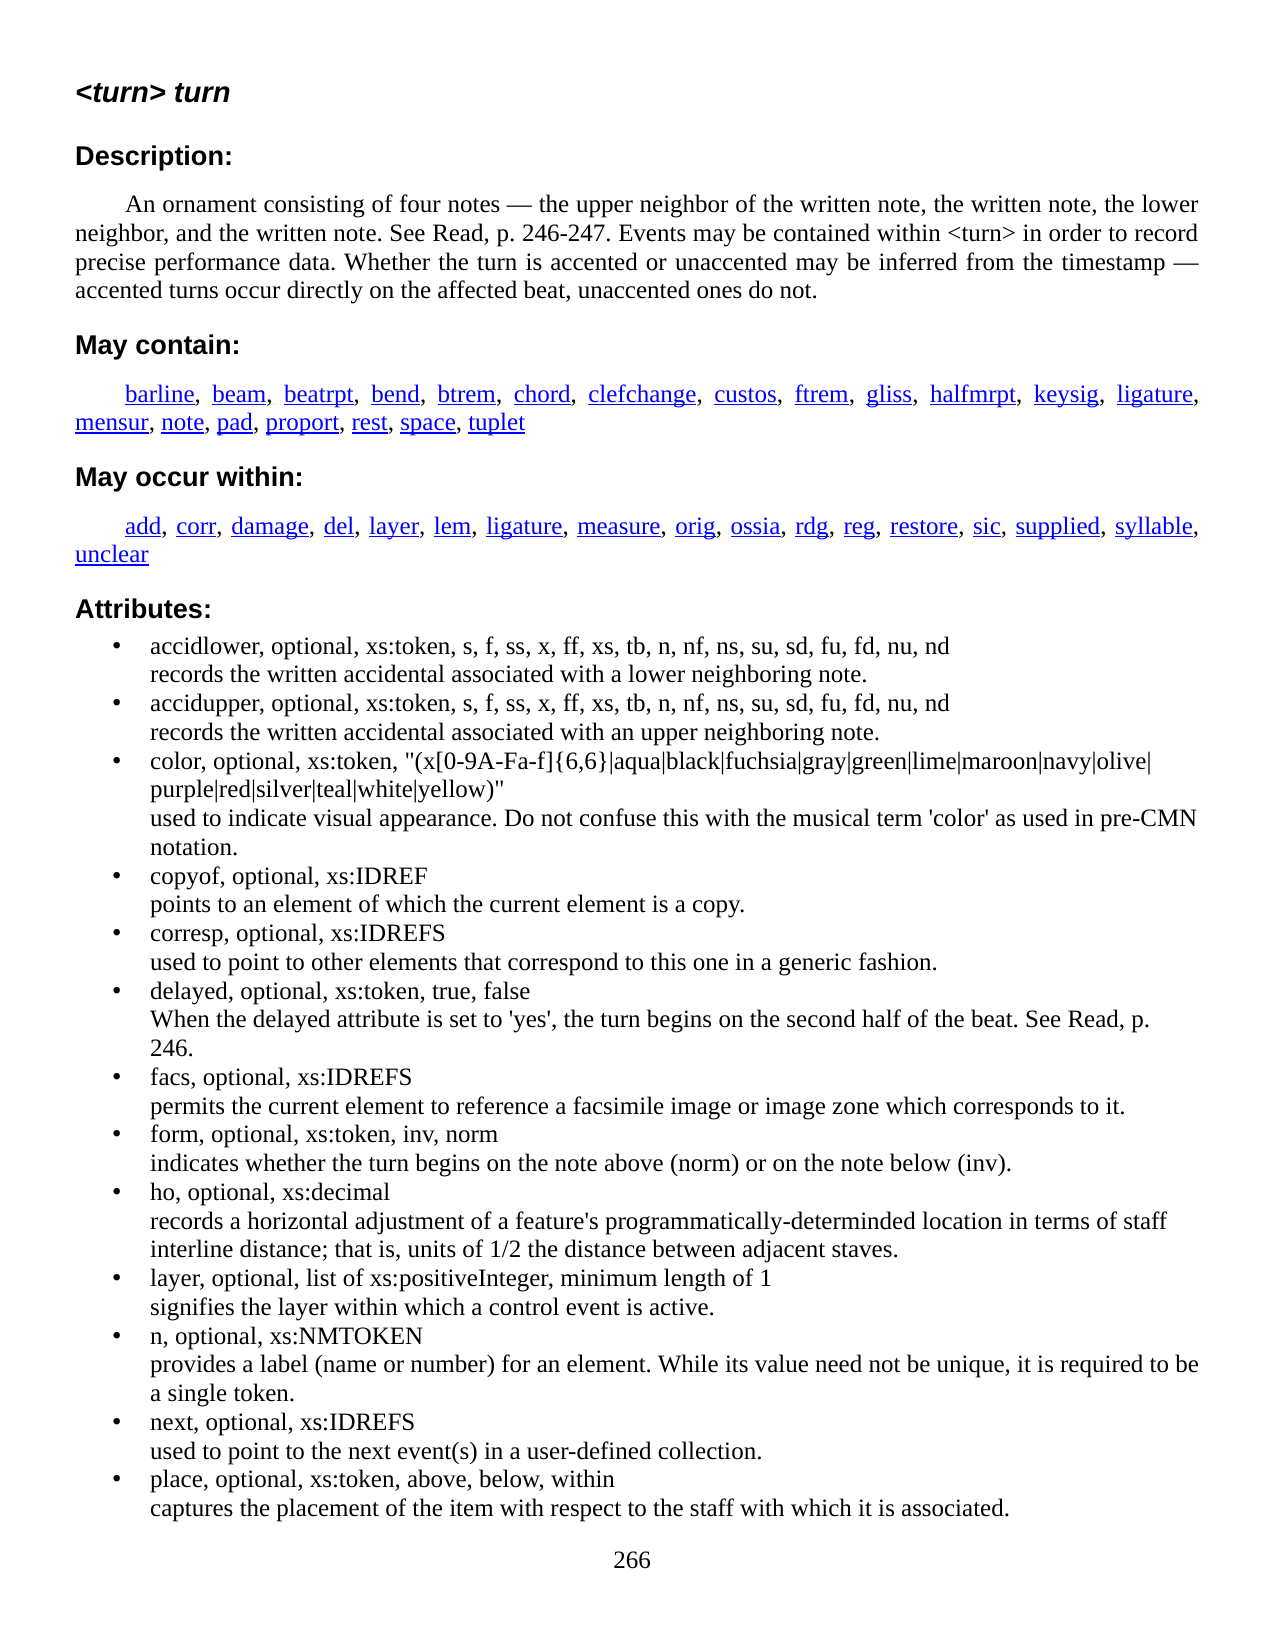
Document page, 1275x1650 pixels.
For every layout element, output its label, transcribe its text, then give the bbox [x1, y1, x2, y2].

list n, optional, xs:NMTOKEN provides a label (name or number) for an element. While its value need not be unique, it is required to be a single token. [112, 1321, 1200, 1407]
subtitle Description: [75, 140, 1200, 171]
text barline, beam, beatrpt, bend, btrem, chord, clefchange, custos, ftrem, gliss, halfmrpt, keysig, ligature, mensur, note, pad, proport, rest, space, tuplet [75, 379, 1200, 436]
list accidlower, optional, xs:token, s, f, ss, x, ff, xs, tb, n, nf, ns, su, sd, fu, fd, nu, nd records the written accidental associated with a lower neighboring note. [112, 631, 1200, 688]
subtitle May contain: [75, 329, 1200, 361]
list delayed, optional, xs:token, true, false When the delayed attribute is set to 'yes', the turn begins on the second half of the beat. See Read, p. 246. [112, 976, 1200, 1062]
list layer, optional, list of xs:positiveInteger, minimum length of 1 signifies the layer within which a control event is active. [112, 1263, 1200, 1321]
subtitle Attributes: [75, 593, 1200, 624]
text add, corr, damage, del, layer, lem, ligature, measure, orig, ossia, rdg, reg, restore, sic, supplied, syllable, unclear [75, 511, 1200, 568]
list form, optional, xs:token, inv, norm indicates whether the turn begins on the note above (norm) or on the note below (inv). [112, 1119, 1200, 1177]
list corresp, optional, xs:IDREFS used to point to other elements that correspond to this one in a generic fashion. [112, 918, 1200, 976]
text An ornament consisting of four notes — the upper neighbor of the written note, the written note, the lower neighbor, and the written note. See Read, p. 246-247. Events may be contained within <turn> in order to record precise performance data. Whether the turn is accented or unaccented may be inferred from the timestamp — accented turns occur directly on the affected beat, unaccented ones do not. [75, 189, 1200, 304]
list copyof, optional, xs:IDREF points to an element of which the current element is a copy. [112, 861, 1200, 918]
list ho, optional, xs:decimal records a horizontal adjustment of a feature's programmatically-determinded location in terms of staff interline distance; that is, units of 1/2 the distance between adjacent staves. [112, 1177, 1200, 1263]
list next, optional, xs:IDREFS used to point to the next event(s) in a user-defined collection. [112, 1407, 1200, 1464]
list facs, optional, xs:IDREFS permits the current element to reference a facsimile image or image zone which corresponds to it. [112, 1062, 1200, 1119]
list color, optional, xs:token, "(x[0-9A-Fa-f]{6,6}|aqua|black|fuchsia|gray|green|lime|maroon|navy|olive|purple|red|silver|teal|white|yellow)" used to indicate visual appearance. Do not confuse this with the musical term 'color' as used in pre-CMN notation. [112, 746, 1200, 861]
subtitle May occur within: [75, 461, 1200, 492]
list place, optional, xs:token, above, below, within captures the placement of the item with respect to the staff with which it is associated. [112, 1464, 1200, 1522]
subtitle <turn> turn [75, 75, 1200, 108]
list accidupper, optional, xs:token, s, f, ss, x, ff, xs, tb, n, nf, ns, su, sd, fu, fd, nu, nd records the written accidental associated with an upper neighboring note. [112, 688, 1200, 746]
